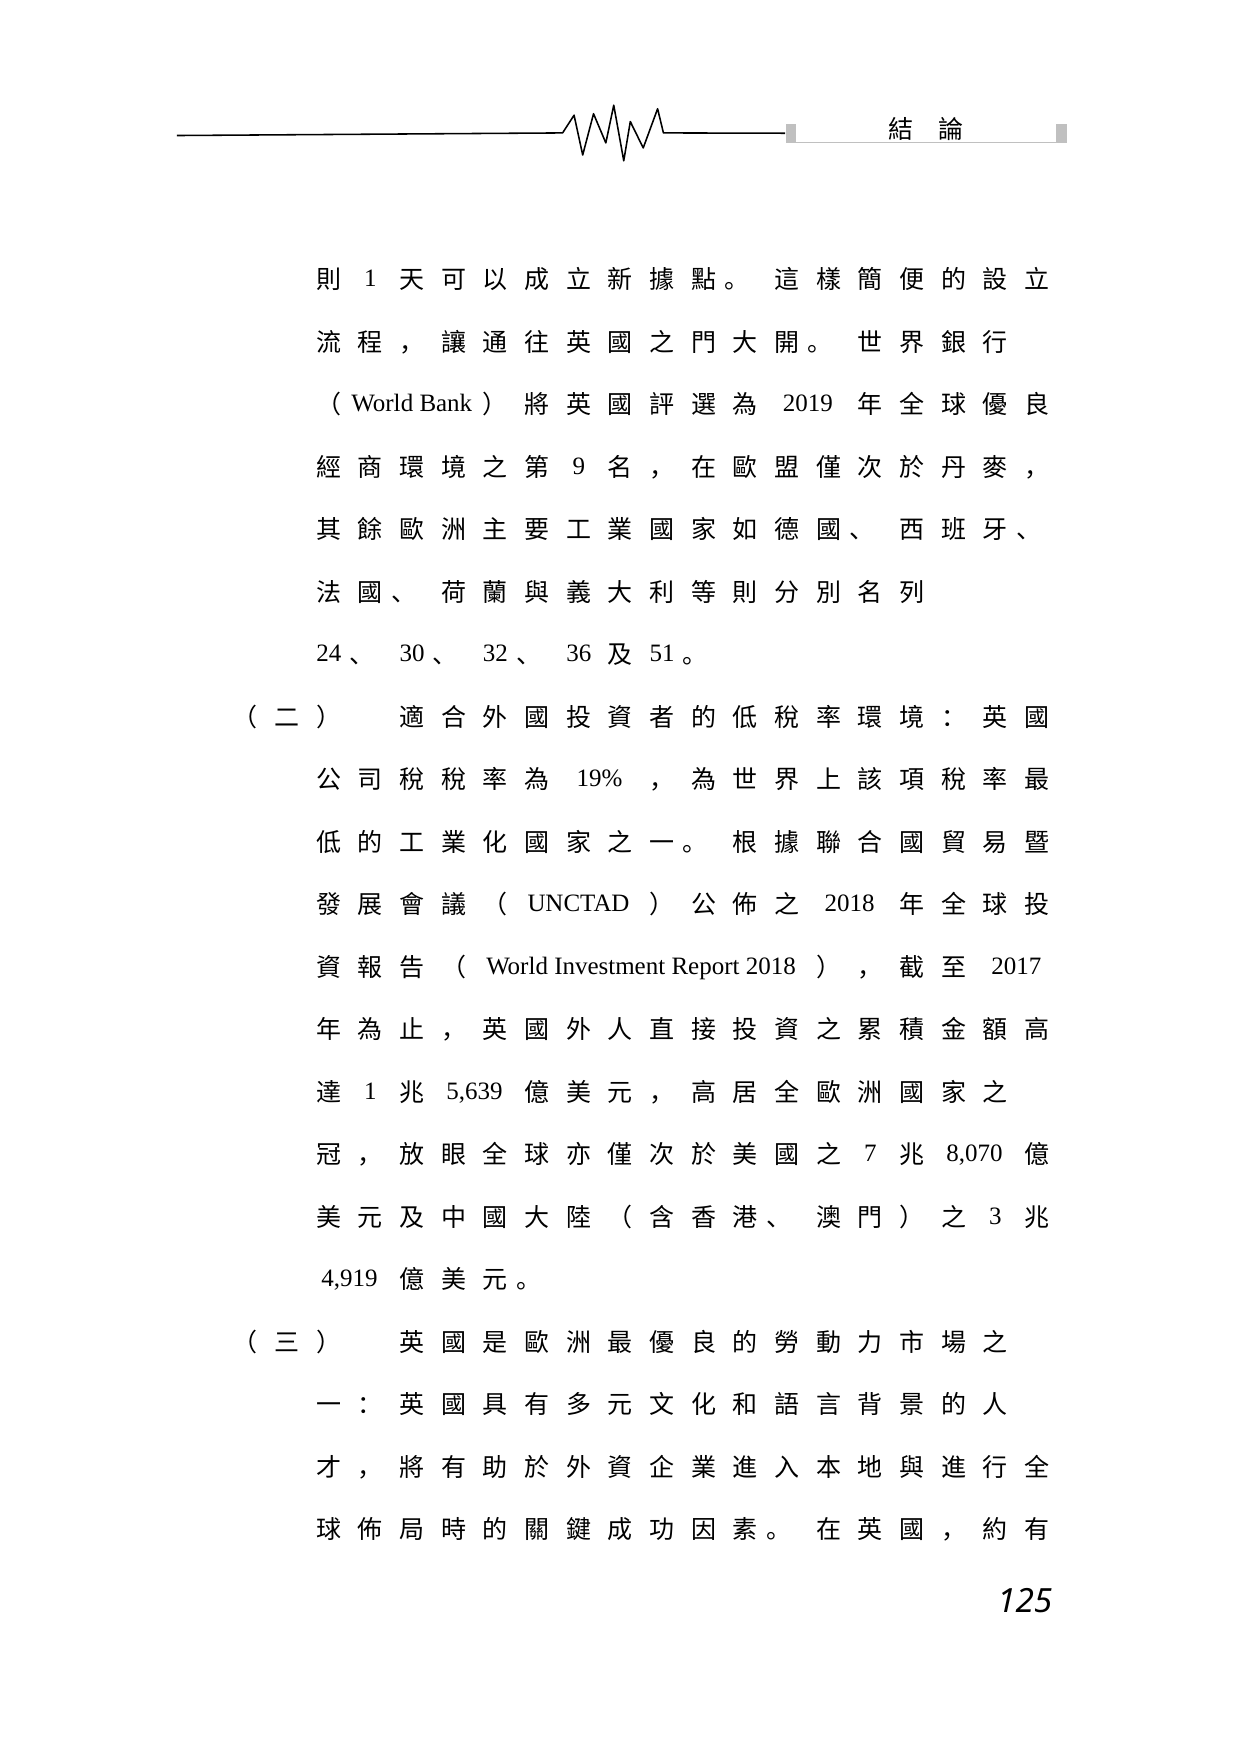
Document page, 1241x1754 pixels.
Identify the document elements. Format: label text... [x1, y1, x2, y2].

text （二） 適合外國投資者的低稅率環境：英國公司稅稅率為19%，為世界上該項稅率最低的工業化國家之一。根據聯合國貿易暨發展會議（UNCTAD）公佈之2018年全球投資報告（World Investment Report 2018），截至2017年為止，英國外人直接投資之累積金額高達1兆5,639億美元，高居全歐洲國家之冠，放眼全球亦僅次於美國之7兆8,070億美元及中國大陸（含香港、澳門）之3兆4,919億美元。 [207, 674, 1058, 1299]
text 則1天可以成立新據點。這樣簡便的設立流程，讓通往英國之門大開。世界銀行（World Bank）將英國評選為2019年全球優良經商環境之第9名，在歐盟僅次於丹麥，其餘歐洲主要工業國家如德國、西班牙、法國、荷蘭與義大利等則分別名列24、30、32、36及51。 [207, 236, 1058, 674]
text （三） 英國是歐洲最優良的勞動力市場之一：英國具有多元文化和語言背景的人才，將有助於外資企業進入本地與進行全球佈局時的關鍵成功因素。在英國，約有 [207, 1299, 1058, 1549]
